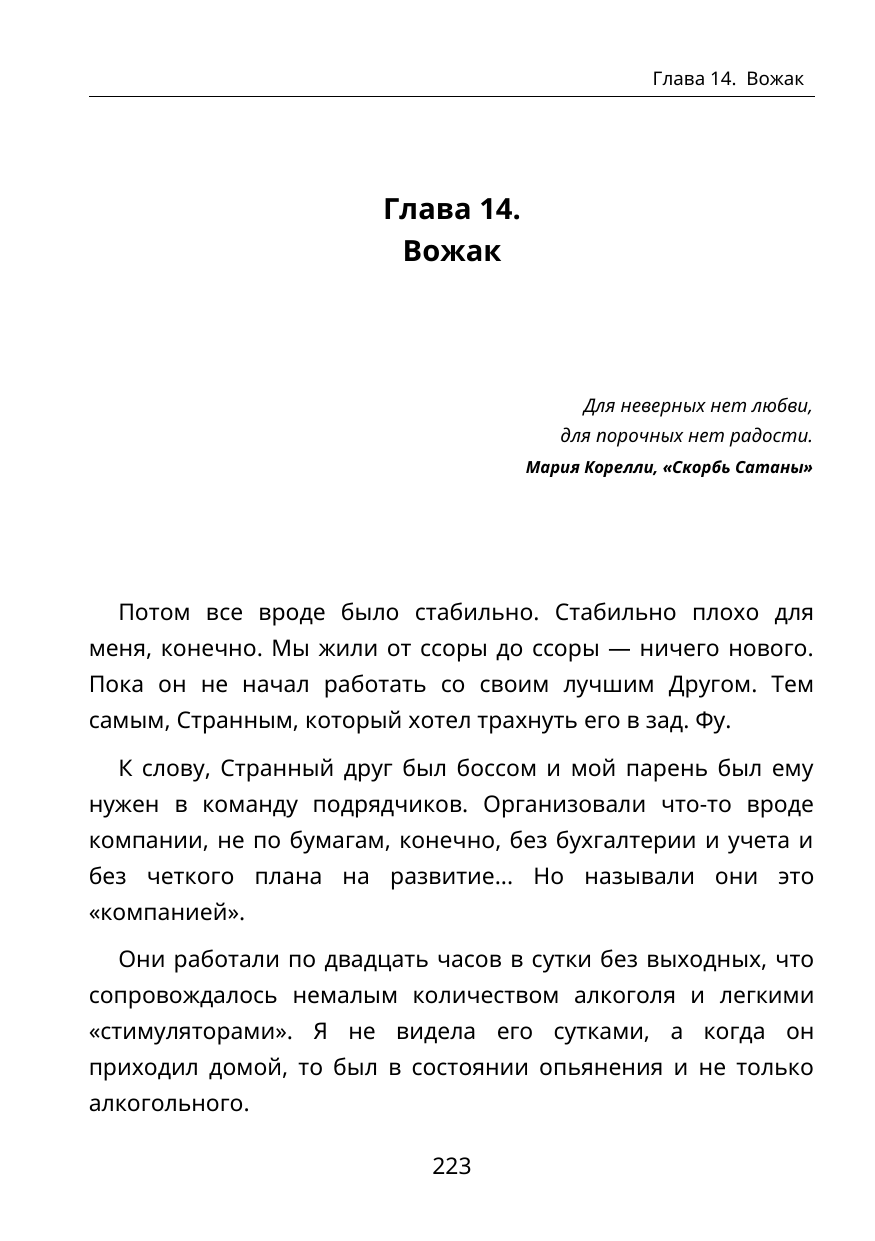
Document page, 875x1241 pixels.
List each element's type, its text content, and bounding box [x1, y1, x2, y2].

text Для неверных нет любви, [236, 388, 815, 418]
text К слову, Странный друг был боссом и мой парень был ему нужен в команду подрядчиков. Организовали что-то вроде компании, не по бумагам, конечно, без бухгалтерии и учета и без четкого плана на развитие... Но называли они это «компанией». [88, 752, 815, 927]
text Потом все вроде было стабильно. Стабильно плохо для меня, конечно. Мы жили от ссоры до ссоры — ничего нового. Пока он не начал работать со своим лучшим Другом. Тем самым, Странным, который хотел трахнуть его в зад. Фу. [88, 596, 815, 735]
text Они работали по двадцать часов в сутки без выходных, что сопровождалось немалым количеством алкоголя и легкими «стимуляторами». Я не видела его сутками, а когда он приходил домой, то был в состоянии опьянения и не только алкогольного. [88, 943, 815, 1118]
text для порочных нет радости. [236, 418, 815, 448]
subtitle Глава 14. Вожак [88, 185, 815, 270]
text Мария Корелли, «Скорбь Сатаны» [148, 448, 815, 478]
